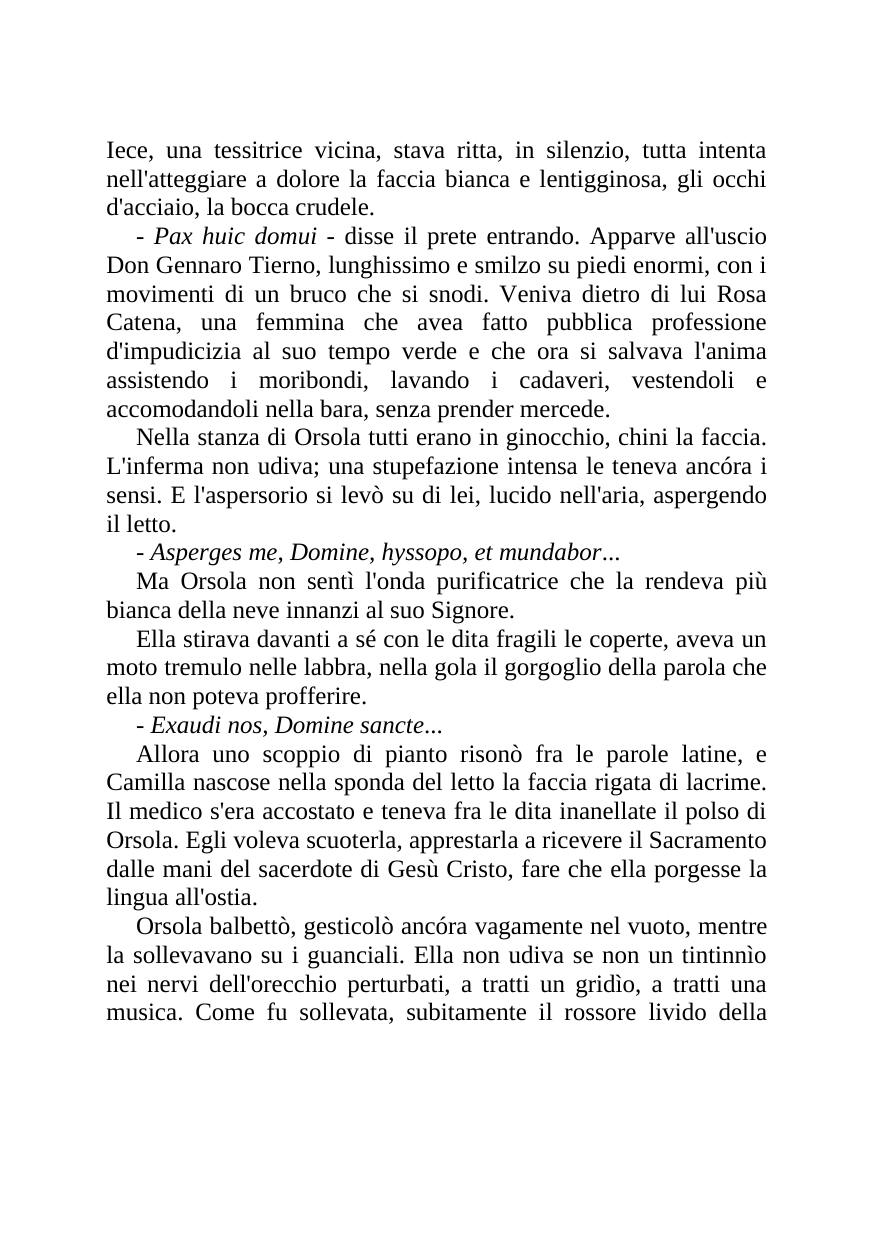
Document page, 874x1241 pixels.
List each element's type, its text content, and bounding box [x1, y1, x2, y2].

text - Pax huic domui - disse il prete entrando. Apparve all'uscio Don Gennaro Tierno, lunghissimo e smilzo su piedi enormi, con i movimenti di un bruco che si snodi. Veniva dietro di lui Rosa Catena, una femmina che avea fatto pubblica professione d'impudicizia al suo tempo verde e che ora si salvava l'anima assistendo i moribondi, lavando i cadaveri, vestendoli e accomodandoli nella bara, senza prender mercede. [106, 221, 768, 422]
text - Asperges me, Domine, hyssopo, et mundabor... [106, 537, 768, 566]
text Nella stanza di Orsola tutti erano in ginocchio, chini la faccia. L'inferma non udiva; una stupefazione intensa le teneva ancóra i sensi. E l'aspersorio si levò su di lei, lucido nell'aria, aspergendo il letto. [106, 422, 768, 537]
text Iece, una tessitrice vicina, stava ritta, in silenzio, tutta intenta nell'atteggiare a dolore la faccia bianca e lentigginosa, gli occhi d'acciaio, la bocca crudele. [106, 135, 768, 221]
text Allora uno scoppio di pianto risonò fra le parole latine, e Camilla nascose nella sponda del letto la faccia rigata di lacrime. Il medico s'era accostato e teneva fra le dita inanellate il polso di Orsola. Egli voleva scuoterla, apprestarla a ricevere il Sacramento dalle mani del sacerdote di Gesù Cristo, fare che ella porgesse la lingua all'ostia. [106, 739, 768, 911]
text Ma Orsola non sentì l'onda purificatrice che la rendeva più bianca della neve innanzi al suo Signore. [106, 566, 768, 624]
text - Exaudi nos, Domine sancte... [106, 710, 768, 739]
text Orsola balbettò, gesticolò ancóra vagamente nel vuoto, mentre la sollevavano su i guanciali. Ella non udiva se non un tintinnìo nei nervi dell'orecchio perturbati, a tratti un gridìo, a tratti una musica. Come fu sollevata, subitamente il rossore livido della [106, 911, 768, 1026]
text Ella stirava davanti a sé con le dita fragili le coperte, aveva un moto tremulo nelle labbra, nella gola il gorgoglio della parola che ella non poteva profferire. [106, 624, 768, 710]
